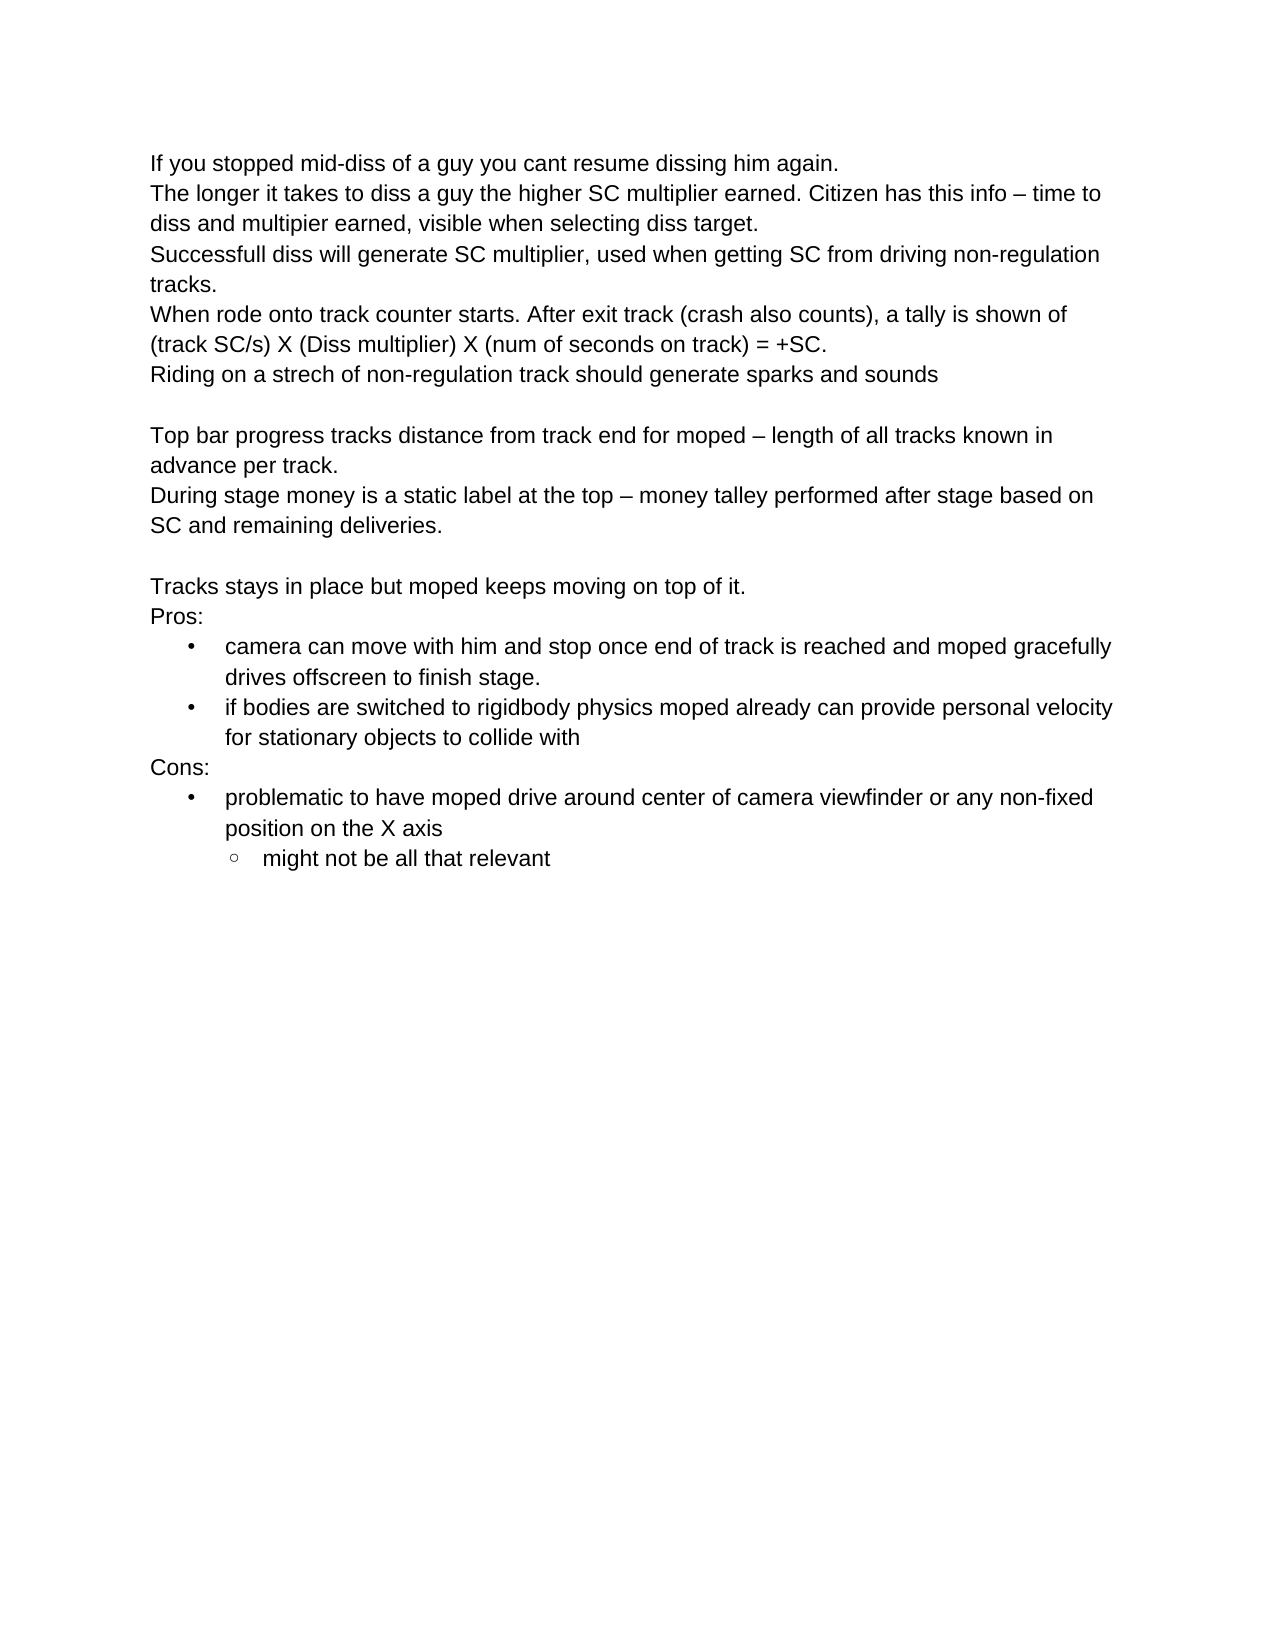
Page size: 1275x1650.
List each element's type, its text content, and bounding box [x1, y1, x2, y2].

text Tracks stays in place but moped keeps moving on top of it. [150, 573, 1125, 599]
text Pros: [150, 603, 1125, 629]
list might not be all that relevant [225, 845, 1125, 871]
list camera can move with him and stop once end of track is reached and moped gracefully drives offscreen to finish stage. [187, 633, 1125, 690]
text During stage money is a static label at the top – money talley performed after stage based on SC and remaining deliveries. [150, 482, 1125, 539]
text Cons: [150, 754, 1125, 781]
text If you stopped mid-diss of a guy you cant resume dissing him again. [150, 150, 1125, 176]
text Successfull diss will generate SC multiplier, used when getting SC from driving non-regulation tracks. [150, 241, 1125, 297]
text Top bar progress tracks distance from track end for moped – length of all tracks known in advance per track. [150, 422, 1125, 478]
list if bodies are switched to rigidbody physics moped already can provide personal velocity for stationary objects to collide with [187, 694, 1125, 750]
text Riding on a strech of non-regulation track should generate sparks and sounds [150, 361, 1125, 388]
list problematic to have moped drive around center of camera viewfinder or any non-fixed position on the X axis [187, 784, 1125, 841]
text When rode onto track counter starts. After exit track (crash also counts), a tally is shown of (track SC/s) X (Diss multiplier) X (num of seconds on track) = +SC. [150, 301, 1125, 358]
text The longer it takes to diss a guy the higher SC multiplier earned. Citizen has this info – time to diss and multipier earned, visible when selecting diss target. [150, 180, 1125, 237]
